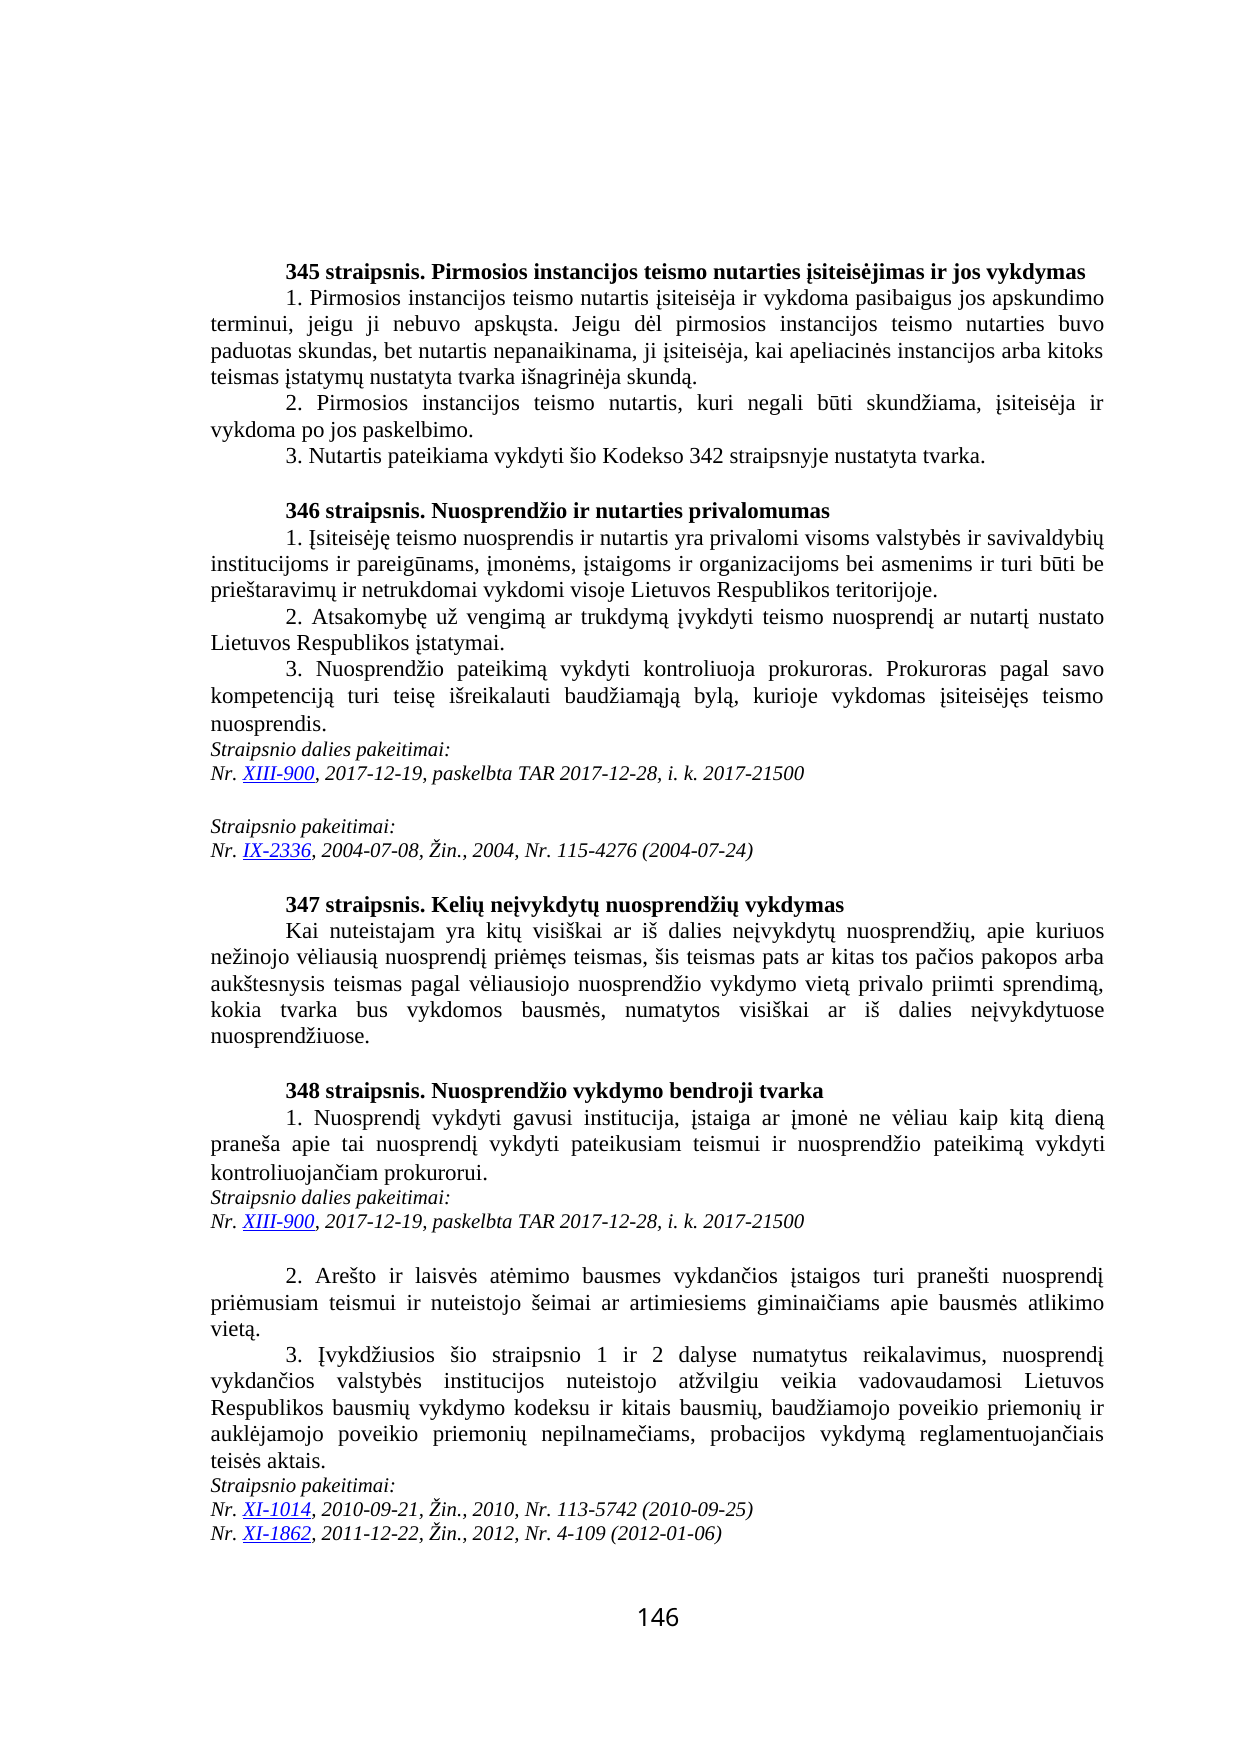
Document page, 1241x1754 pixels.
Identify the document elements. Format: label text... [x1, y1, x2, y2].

text 1. Pirmosios instancijos teismo nutartis įsiteisėja ir vykdoma pasibaigus jos apskundimo terminui, jeigu ji nebuvo apskųsta. Jeigu dėl pirmosios instancijos teismo nutarties buvo paduotas skundas, bet nutartis nepanaikinama, ji įsiteisėja, kai apeliacinės instancijos arba kitoks teismas įstatymų nustatyta tvarka išnagrinėja skundą. [210, 284, 1105, 389]
text 1. Nuosprendį vykdyti gavusi institucija, įstaiga ar įmonė ne vėliau kaip kitą dieną praneša apie tai nuosprendį vykdyti pateikusiam teismui ir nuosprendžio pateikimą vykdyti kontroliuojančiam prokurorui. [210, 1104, 1105, 1185]
text 347 straipsnis. Kelių neįvykdytų nuosprendžių vykdymas [210, 891, 1105, 917]
text 346 straipsnis. Nuosprendžio ir nutarties privalomumas [210, 497, 1105, 524]
text Nr. XIII-900, 2017-12-19, paskelbta TAR 2017-12-28, i. k. 2017-21500 [210, 1209, 1105, 1233]
text Kai nuteistajam yra kitų visiškai ar iš dalies neįvykdytų nuosprendžių, apie kuriuos nežinojo vėliausią nuosprendį priėmęs teismas, šis teismas pats ar kitas tos pačios pakopos arba aukštesnysis teismas pagal vėliausiojo nuosprendžio vykdymo vietą privalo priimti sprendimą, kokia tvarka bus vykdomos bausmės, numatytos visiškai ar iš dalies neįvykdytuose nuosprendžiuose. [210, 917, 1105, 1049]
text 3. Nutartis pateikiama vykdyti šio Kodekso 342 straipsnyje nustatyta tvarka. [210, 442, 1105, 468]
text 345 straipsnis. Pirmosios instancijos teismo nutarties įsiteisėjimas ir jos vykdymas [285, 258, 1105, 284]
text 2. Atsakomybę už vengimą ar trukdymą įvykdyti teismo nuosprendį ar nutartį nustato Lietuvos Respublikos įstatymai. [210, 603, 1105, 655]
text 2. Arešto ir laisvės atėmimo bausmes vykdančios įstaigos turi pranešti nuosprendį priėmusiam teismui ir nuteistojo šeimai ar artimiesiems giminaičiams apie bausmės atlikimo vietą. [210, 1262, 1105, 1341]
text 348 straipsnis. Nuosprendžio vykdymo bendroji tvarka [210, 1077, 1105, 1104]
text Straipsnio pakeitimai: [210, 1473, 1105, 1497]
text Nr. XIII-900, 2017-12-19, paskelbta TAR 2017-12-28, i. k. 2017-21500 [210, 761, 1105, 785]
text 2. Pirmosios instancijos teismo nutartis, kuri negali būti skundžiama, įsiteisėja ir vykdoma po jos paskelbimo. [210, 389, 1105, 442]
text Nr. IX-2336, 2004-07-08, Žin., 2004, Nr. 115-4276 (2004-07-24) [210, 838, 1105, 862]
text Straipsnio dalies pakeitimai: [210, 1185, 1105, 1209]
text Nr. XI-1862, 2011-12-22, Žin., 2012, Nr. 4-109 (2012-01-06) [210, 1521, 1105, 1545]
text 3. Įvykdžiusios šio straipsnio 1 ir 2 dalyse numatytus reikalavimus, nuosprendį vykdančios valstybės institucijos nuteistojo atžvilgiu veikia vadovaudamosi Lietuvos Respublikos bausmių vykdymo kodeksu ir kitais bausmių, baudžiamojo poveikio priemonių ir auklėjamojo poveikio priemonių nepilnamečiams, probacijos vykdymą reglamentuojančiais teisės aktais. [210, 1341, 1105, 1473]
text Straipsnio pakeitimai: [210, 814, 1105, 838]
text Straipsnio dalies pakeitimai: [210, 737, 1105, 761]
text Nr. XI-1014, 2010-09-21, Žin., 2010, Nr. 113-5742 (2010-09-25) [210, 1497, 1105, 1521]
text 1. Įsiteisėję teismo nuosprendis ir nutartis yra privalomi visoms valstybės ir savivaldybių institucijoms ir pareigūnams, įmonėms, įstaigoms ir organizacijoms bei asmenims ir turi būti be prieštaravimų ir netrukdomai vykdomi visoje Lietuvos Respublikos teritorijoje. [210, 524, 1105, 603]
text 3. Nuosprendžio pateikimą vykdyti kontroliuoja prokuroras. Prokuroras pagal savo kompetenciją turi teisę išreikalauti baudžiamąją bylą, kurioje vykdomas įsiteisėjęs teismo nuosprendis. [210, 655, 1105, 737]
